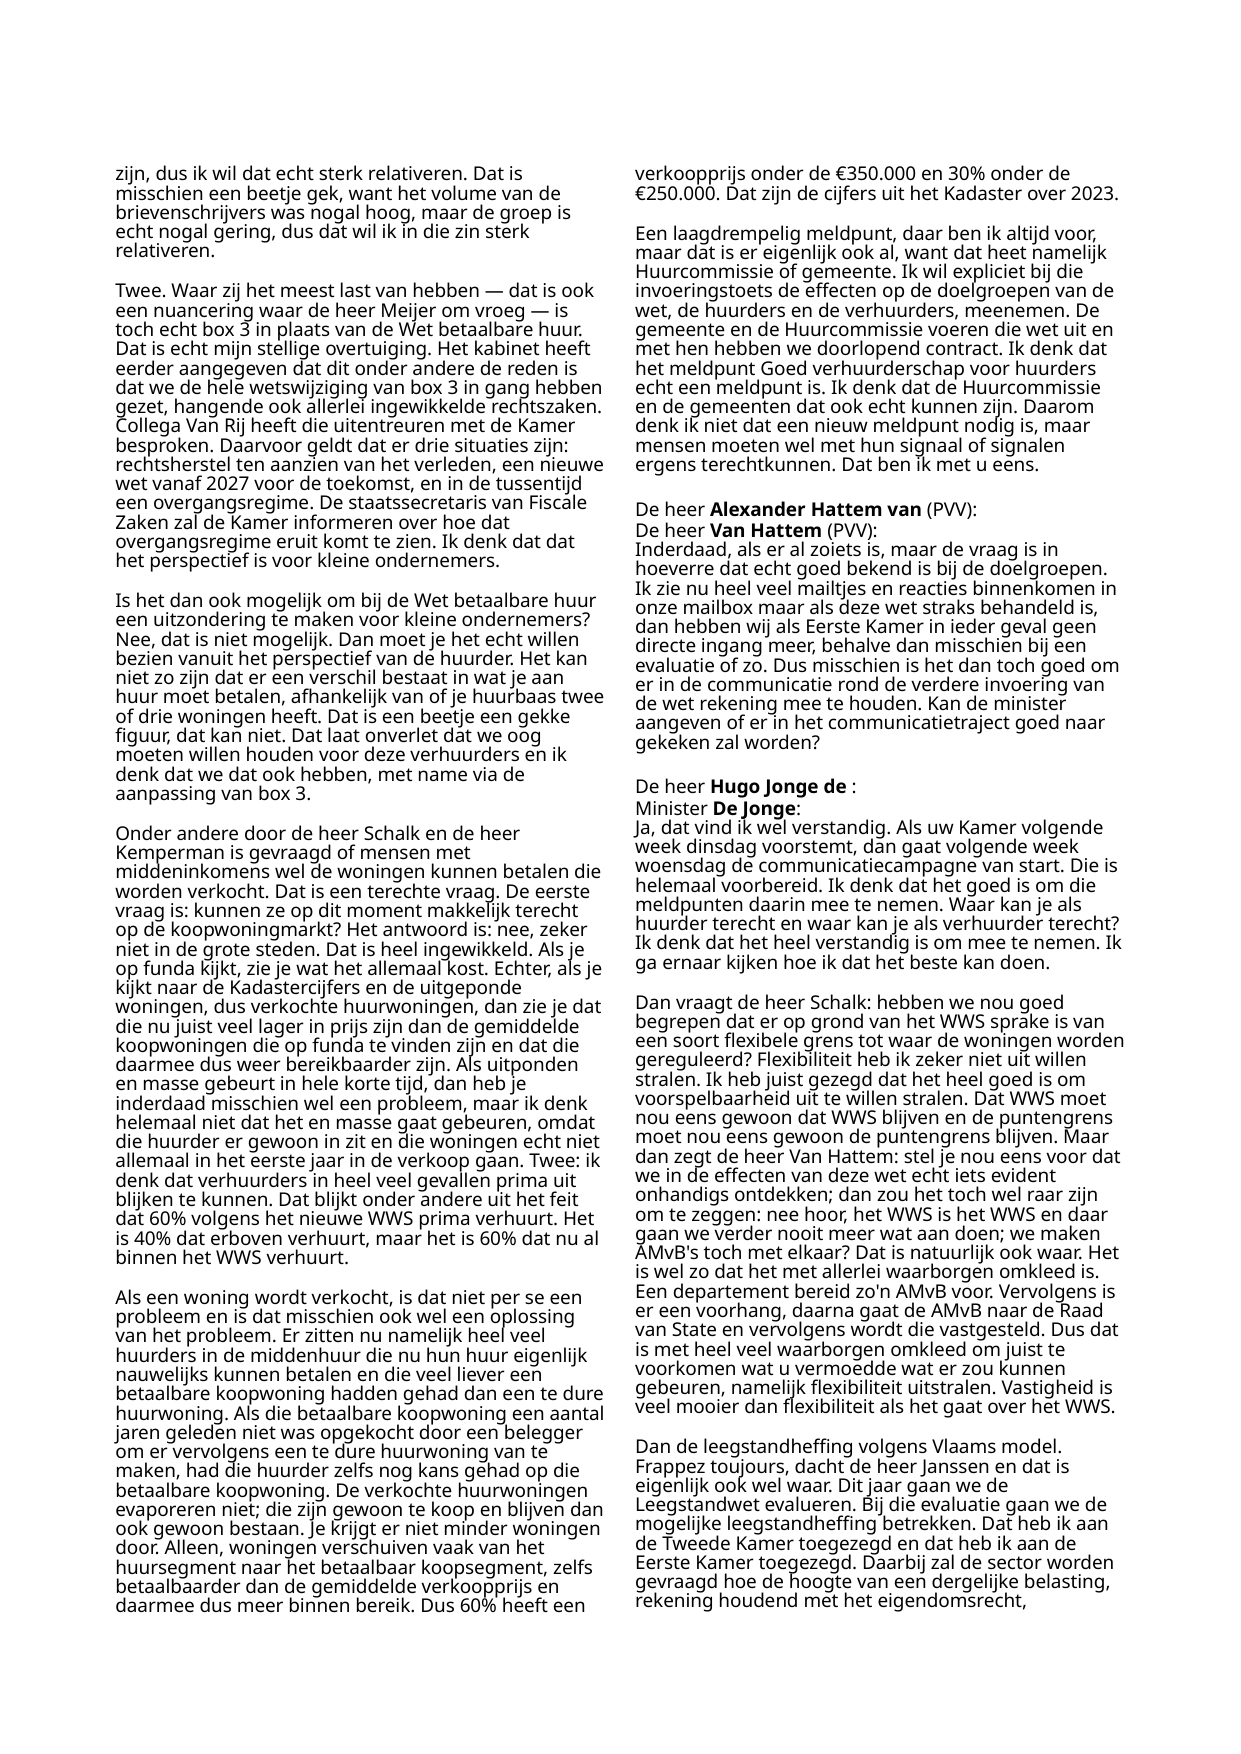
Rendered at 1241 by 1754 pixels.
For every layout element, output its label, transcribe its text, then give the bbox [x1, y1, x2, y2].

text Als een woning wordt verkocht, is dat niet per se een probleem en is dat misschien ook wel een oplossing van het probleem. Er zitten nu namelijk heel veel huurders in de middenhuur die nu hun huur eigenlijk nauwelijks kunnen betalen en die veel liever een betaalbare koopwoning hadden gehad dan een te dure huurwoning. Als die betaalbare koopwoning een aantal jaren geleden niet was opgekocht door een belegger om er vervolgens een te dure huurwoning van te maken, had die huurder zelfs nog kans gehad op die betaalbare koopwoning. De verkochte huurwoningen evaporeren niet; die zijn gewoon te koop en blijven dan ook gewoon bestaan. Je krijgt er niet minder woningen door. Alleen, woningen verschuiven vaak van het huursegment naar het betaalbaar koopsegment, zelfs betaalbaarder dan de gemiddelde verkoopprijs en daarmee dus meer binnen bereik. Dus 60% heeft een [115, 1289, 605, 1616]
text Dan vraagt de heer Schalk: hebben we nou goed begrepen dat er op grond van het WWS sprake is van een soort flexibele grens tot waar de woningen worden gereguleerd? Flexibiliteit heb ik zeker niet uit willen stralen. Ik heb juist gezegd dat het heel goed is om voorspelbaarheid uit te willen stralen. Dat WWS moet nou eens gewoon dat WWS blijven en de puntengrens moet nou eens gewoon de puntengrens blijven. Maar dan zegt de heer Van Hattem: stel je nou eens voor dat we in de effecten van deze wet echt iets evident onhandigs ontdekken; dan zou het toch wel raar zijn om te zeggen: nee hoor, het WWS is het WWS en daar gaan we verder nooit meer wat aan doen; we maken AMvB's toch met elkaar? Dat is natuurlijk ook waar. Het is wel zo dat het met allerlei waarborgen omkleed is. Een departement bereid zo'n AMvB voor. Vervolgens is er een voorhang, daarna gaat de AMvB naar de Raad van State en vervolgens wordt die vastgesteld. Dus dat is met heel veel waarborgen omkleed om juist te voorkomen wat u vermoedde wat er zou kunnen gebeuren, namelijk flexibiliteit uitstralen. Vastigheid is veel mooier dan flexibiliteit als het gaat over het WWS. [635, 994, 1125, 1418]
text Minister De Jonge: [635, 799, 1125, 819]
text Twee. Waar zij het meest last van hebben — dat is ook een nuancering waar de heer Meijer om vroeg — is toch echt box 3 in plaats van de Wet betaalbare huur. Dat is echt mijn stellige overtuiging. Het kabinet heeft eerder aangegeven dat dit onder andere de reden is dat we de hele wetswijziging van box 3 in gang hebben gezet, hangende ook allerlei ingewikkelde rechtszaken. Collega Van Rij heeft die uitentreuren met de Kamer besproken. Daarvoor geldt dat er drie situaties zijn: rechtsherstel ten aanzien van het verleden, een nieuwe wet vanaf 2027 voor de toekomst, en in de tussentijd een overgangsregime. De staatssecretaris van Fiscale Zaken zal de Kamer informeren over hoe dat overgangsregime eruit komt te zien. Ik denk dat dat het perspectief is voor kleine ondernemers. [115, 282, 605, 571]
text verkoopprijs onder de €350.000 en 30% onder de €250.000. Dat zijn de cijfers uit het Kadaster over 2023. [635, 165, 1125, 204]
text De heer Hugo Jonge de : [635, 774, 1125, 799]
text De heer Alexander Hattem van (PVV): [635, 496, 1125, 522]
text Dan de leegstandheffing volgens Vlaams model. Frappez toujours, dacht de heer Janssen en dat is eigenlijk ook wel waar. Dit jaar gaan we de Leegstandwet evalueren. Bij die evaluatie gaan we de mogelijke leegstandheffing betrekken. Dat heb ik aan de Tweede Kamer toegezegd en dat heb ik aan de Eerste Kamer toegezegd. Daarbij zal de sector worden gevraagd hoe de hoogte van een dergelijke belasting, rekening houdend met het eigendomsrecht, [635, 1438, 1125, 1612]
text Is het dan ook mogelijk om bij de Wet betaalbare huur een uitzondering te maken voor kleine ondernemers? Nee, dat is niet mogelijk. Dan moet je het echt willen bezien vanuit het perspectief van de huurder. Het kan niet zo zijn dat er een verschil bestaat in wat je aan huur moet betalen, afhankelijk van of je huurbaas twee of drie woningen heeft. Dat is een beetje een gekke figuur, dat kan niet. Dat laat onverlet dat we oog moeten willen houden voor deze verhuurders en ik denk dat we dat ook hebben, met name via de aanpassing van box 3. [115, 592, 605, 804]
text Inderdaad, als er al zoiets is, maar de vraag is in hoeverre dat echt goed bekend is bij de doelgroepen. Ik zie nu heel veel mailtjes en reacties binnenkomen in onze mailbox maar als deze wet straks behandeld is, dan hebben wij als Eerste Kamer in ieder geval geen directe ingang meer, behalve dan misschien bij een evaluatie of zo. Dus misschien is het dan toch goed om er in de communicatie rond de verdere invoering van de wet rekening mee te houden. Kan de minister aangeven of er in het communicatietraject goed naar gekeken zal worden? [635, 541, 1125, 753]
text Onder andere door de heer Schalk en de heer Kemperman is gevraagd of mensen met middeninkomens wel de woningen kunnen betalen die worden verkocht. Dat is een terechte vraag. De eerste vraag is: kunnen ze op dit moment makkelijk terecht op de koopwoningmarkt? Het antwoord is: nee, zeker niet in de grote steden. Dat is heel ingewikkeld. Als je op funda kijkt, zie je wat het allemaal kost. Echter, als je kijkt naar de Kadastercijfers en de uitgeponde woningen, dus verkochte huurwoningen, dan zie je dat die nu juist veel lager in prijs zijn dan de gemiddelde koopwoningen die op funda te vinden zijn en dat die daarmee dus weer bereikbaarder zijn. Als uitponden en masse gebeurt in hele korte tijd, dan heb je inderdaad misschien wel een probleem, maar ik denk helemaal niet dat het en masse gaat gebeuren, omdat die huurder er gewoon in zit en die woningen echt niet allemaal in het eerste jaar in de verkoop gaan. Twee: ik denk dat verhuurders in heel veel gevallen prima uit blijken te kunnen. Dat blijkt onder andere uit het feit dat 60% volgens het nieuwe WWS prima verhuurt. Het is 40% dat erboven verhuurt, maar het is 60% dat nu al binnen het WWS verhuurt. [115, 825, 605, 1268]
text Ja, dat vind ik wel verstandig. Als uw Kamer volgende week dinsdag voorstemt, dan gaat volgende week woensdag de communicatiecampagne van start. Die is helemaal voorbereid. Ik denk dat het goed is om die meldpunten daarin mee te nemen. Waar kan je als huurder terecht en waar kan je als verhuurder terecht? Ik denk dat het heel verstandig is om mee te nemen. Ik ga ernaar kijken hoe ik dat het beste kan doen. [635, 819, 1125, 973]
text De heer Van Hattem (PVV): [635, 522, 1125, 541]
text Een laagdrempelig meldpunt, daar ben ik altijd voor, maar dat is er eigenlijk ook al, want dat heet namelijk Huurcommissie of gemeente. Ik wil expliciet bij die invoeringstoets de effecten op de doelgroepen van de wet, de huurders en de verhuurders, meenemen. De gemeente en de Huurcommissie voeren die wet uit en met hen hebben we doorlopend contract. Ik denk dat het meldpunt Goed verhuurderschap voor huurders echt een meldpunt is. Ik denk dat de Huurcommissie en de gemeenten dat ook echt kunnen zijn. Daarom denk ik niet dat een nieuw meldpunt nodig is, maar mensen moeten wel met hun signaal of signalen ergens terechtkunnen. Dat ben ik met u eens. [635, 224, 1125, 475]
text zijn, dus ik wil dat echt sterk relativeren. Dat is misschien een beetje gek, want het volume van de brievenschrijvers was nogal hoog, maar de groep is echt nogal gering, dus dat wil ik in die zin sterk relativeren. [115, 165, 605, 262]
